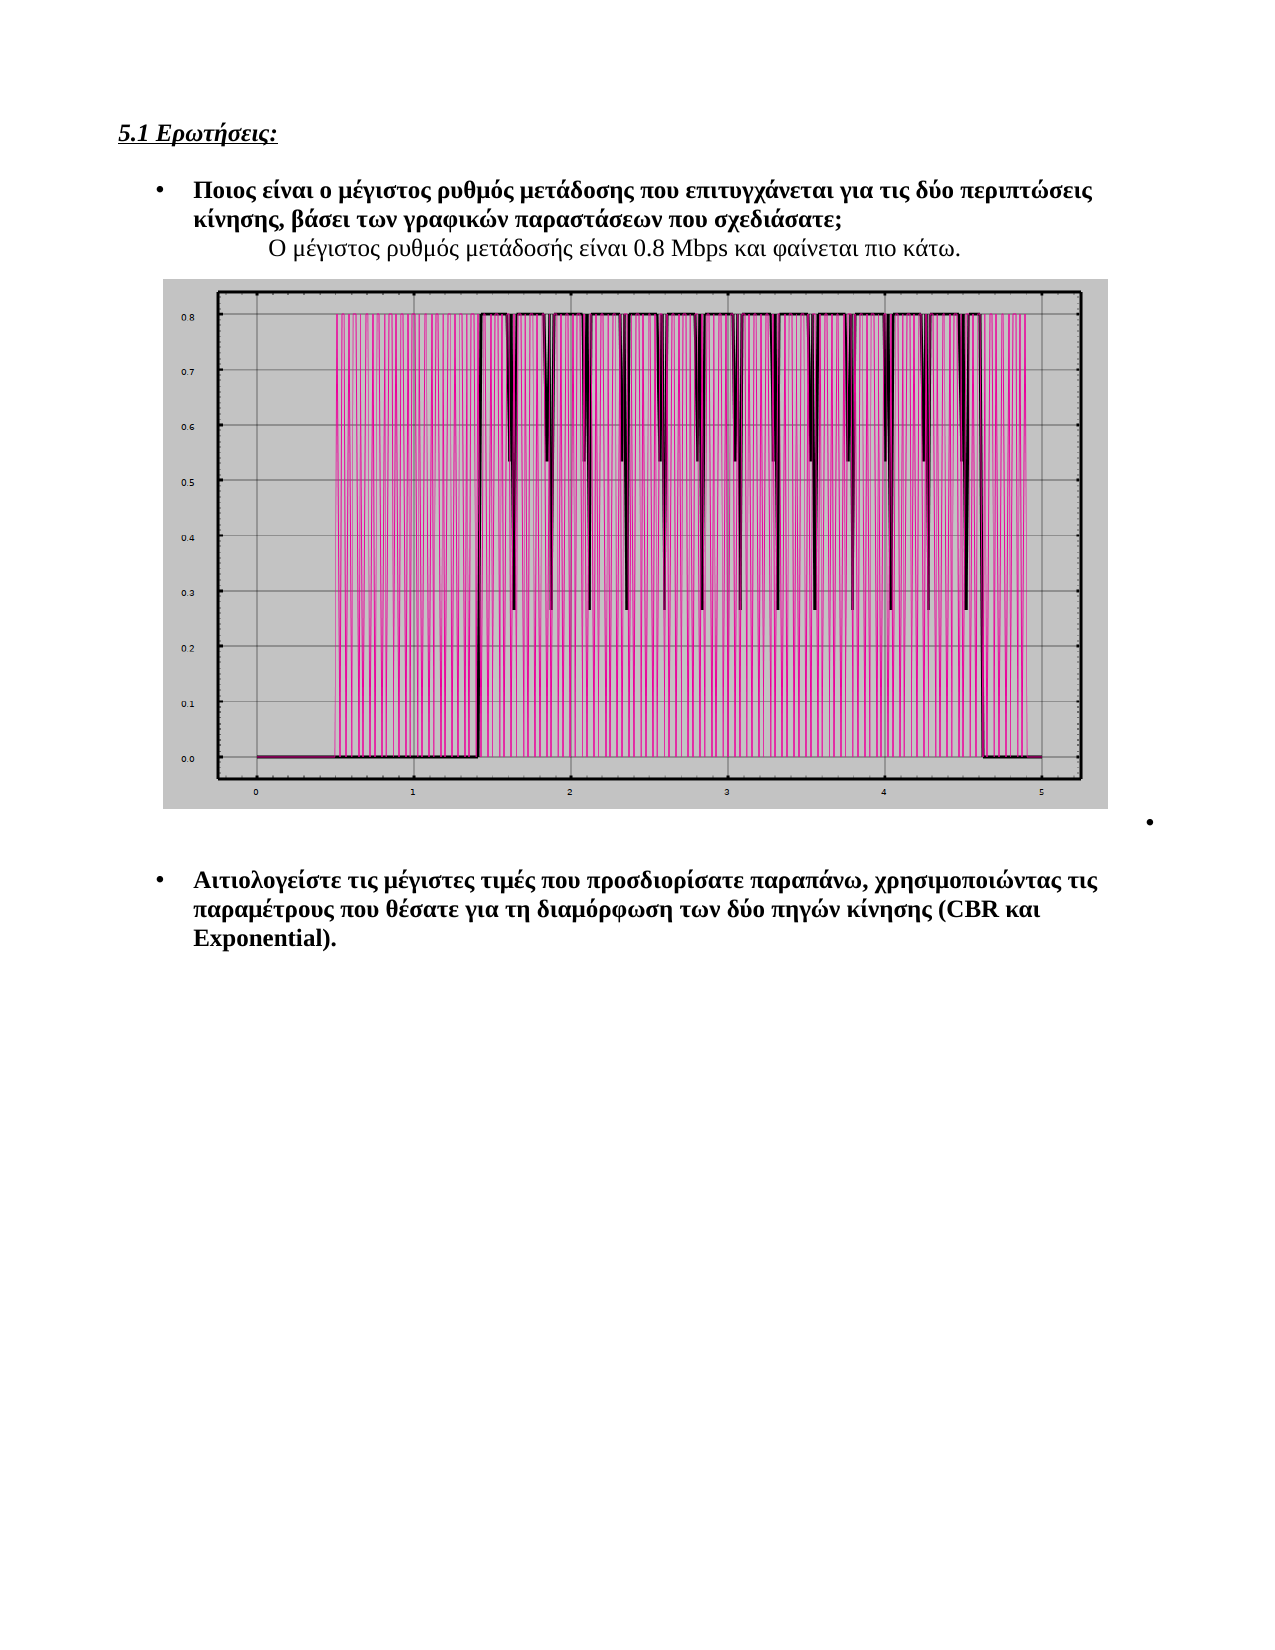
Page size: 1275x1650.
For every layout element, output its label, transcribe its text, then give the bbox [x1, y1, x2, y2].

text Ο μέγιστος ρυθμός μετάδοσής είναι 0.8 Μbps και φαίνεται πιο κάτω. [118, 233, 1157, 262]
text 5.1 Ερωτήσεις: [118, 118, 1157, 147]
list Αιτιολογείστε τις μέγιστες τιμές που προσδιορίσατε παραπάνω, χρησιμοποιώντας τις παραμέτρους που θέσατε για τη διαμόρφωση των δύο πηγών κίνησης (CBR και Exponential). [156, 866, 1157, 952]
picture [163, 279, 1108, 809]
list Ποιος είναι ο μέγιστος ρυθμός μετάδοσης που επιτυγχάνεται για τις δύο περιπτώσεις κίνησης, βάσει των γραφικών παραστάσεων που σχεδιάσατε; [156, 176, 1157, 233]
